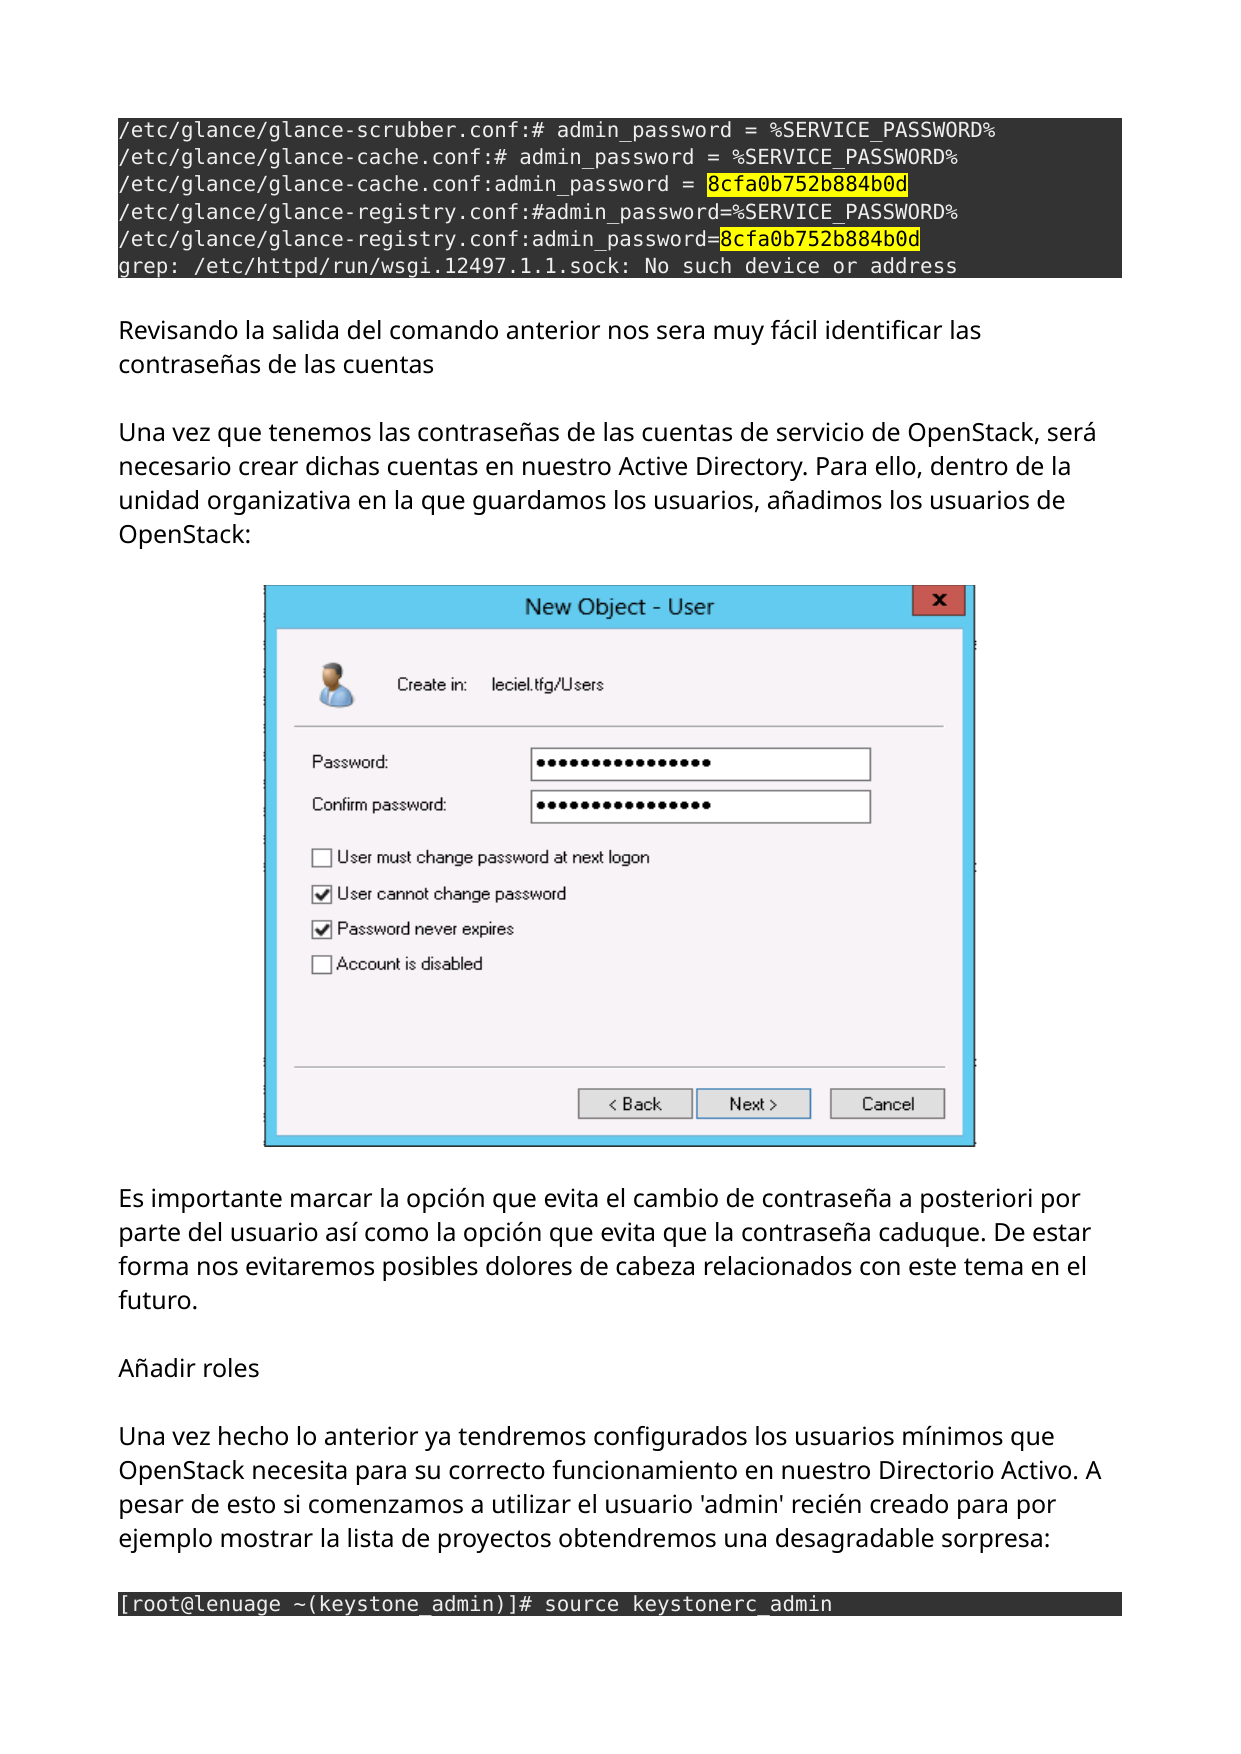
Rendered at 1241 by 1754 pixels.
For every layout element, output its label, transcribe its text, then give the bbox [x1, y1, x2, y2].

text [root@lenuage ~(keystone_admin)]# source keystonerc_admin [118, 1592, 1122, 1616]
text /etc/glance/glance-scrubber.conf:# admin_password = %SERVICE_PASSWORD% [118, 118, 1122, 142]
text /etc/glance/glance-cache.conf:admin_password = 8cfa0b752b884b0d [118, 172, 1122, 197]
text Añadir roles [118, 1351, 1122, 1385]
text /etc/glance/glance-cache.conf:# admin_password = %SERVICE_PASSWORD% [118, 145, 1122, 169]
text Una vez que tenemos las contraseñas de las cuentas de servicio de OpenStack, será necesario crear dichas cuentas en nuestro Active Directory. Para ello, dentro de la unidad organizativa en la que guardamos los usuarios, añadimos los usuarios de OpenStack: [118, 414, 1122, 551]
text grep: /etc/httpd/run/wsgi.12497.1.1.sock: No such device or address [118, 254, 1122, 278]
text Revisando la salida del comando anterior nos sera muy fácil identificar las contraseñas de las cuentas [118, 312, 1122, 381]
picture [263, 585, 977, 1147]
text Una vez hecho lo anterior ya tendremos configurados los usuarios mínimos que OpenStack necesita para su correcto funcionamiento en nuestro Directorio Activo. A pesar de esto si comenzamos a utilizar el usuario 'admin' recién creado para por ejemplo mostrar la lista de proyectos obtendremos una desagradable sorpresa: [118, 1419, 1122, 1555]
text /etc/glance/glance-registry.conf:admin_password=8cfa0b752b884b0d [118, 227, 1122, 251]
text /etc/glance/glance-registry.conf:#admin_password=%SERVICE_PASSWORD% [118, 200, 1122, 224]
text Es importante marcar la opción que evita el cambio de contraseña a posteriori por parte del usuario así como la opción que evita que la contraseña caduque. De estar forma nos evitaremos posibles dolores de cabeza relacionados con este tema en el futuro. [118, 1180, 1122, 1317]
